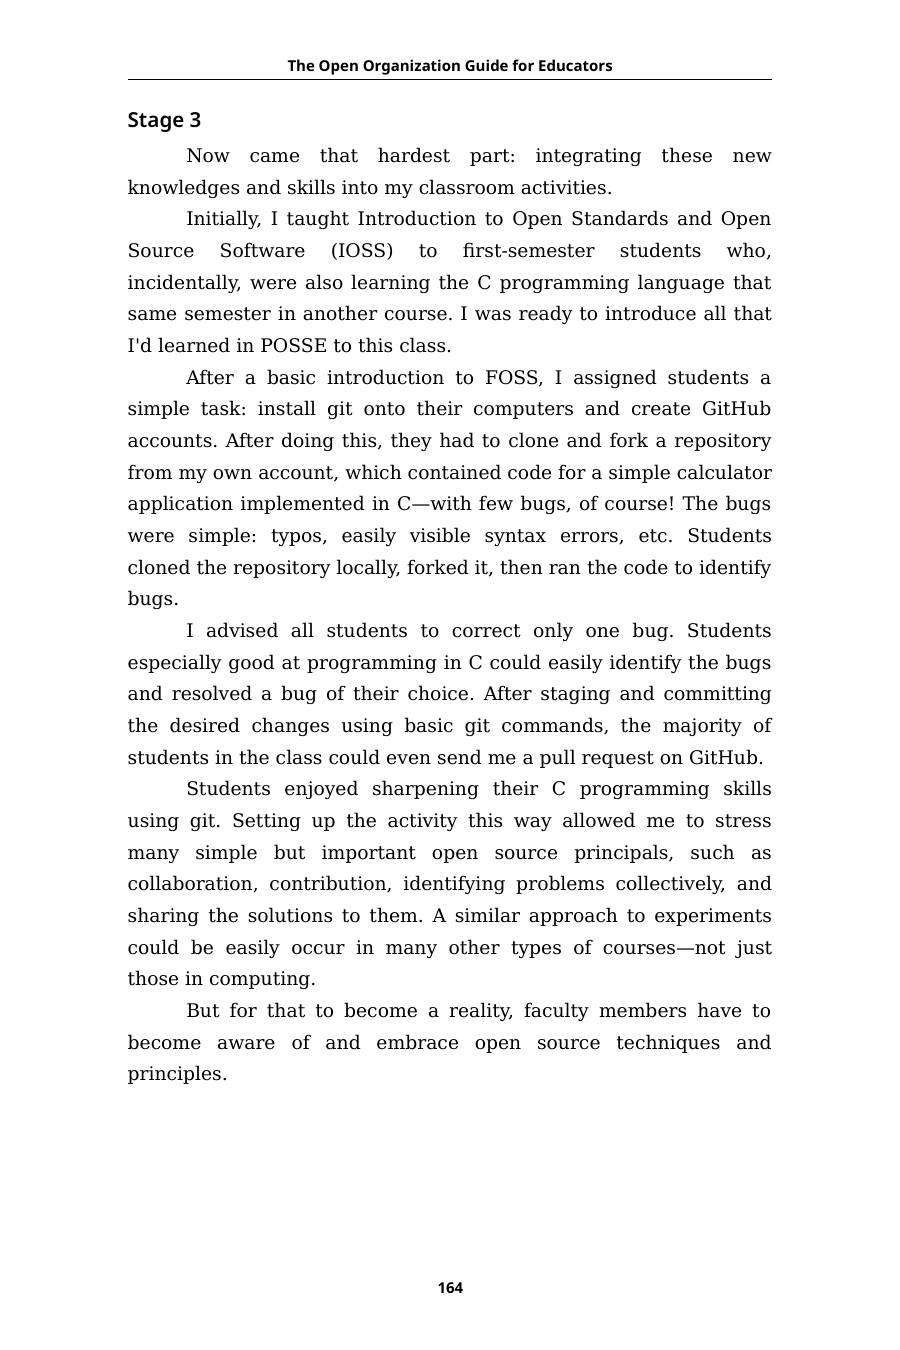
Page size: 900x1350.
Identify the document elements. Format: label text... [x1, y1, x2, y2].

text Now came that hardest part: integrating these new knowledges and skills into my classroom activities. [127, 145, 772, 199]
subtitle Stage 3 [127, 109, 772, 133]
text But for that to become a reality, faculty members have to become aware of and embrace open source techniques and principles. [127, 1000, 772, 1085]
text I advised all students to correct only one bug. Students especially good at programming in C could easily identify the bugs and resolved a bug of their choice. After staging and committing the desired changes using basic git commands, the majority of students in the class could even send me a pull request on GitHub. [127, 620, 772, 769]
text After a basic introduction to FOSS, I assigned students a simple task: install git onto their computers and create GitHub accounts. After doing this, they had to clone and fork a repository from my own account, which contained code for a simple calculator application implemented in C—with few bugs, of course! The bugs were simple: typos, easily visible syntax errors, etc. Students cloned the repository locally, forked it, then ran the code to identify bugs. [127, 367, 772, 610]
text Students enjoyed sharpening their C programming skills using git. Setting up the activity this way allowed me to stress many simple but important open source principals, such as collaboration, contribution, identifying problems collectively, and sharing the solutions to them. A similar approach to experiments could be easily occur in many other types of courses—not just those in computing. [127, 778, 772, 990]
text Initially, I taught Introduction to Open Standards and Open Source Software (IOSS) to first-semester students who, incidentally, were also learning the C programming language that same semester in another course. I was ready to introduce all that I'd learned in POSSE to this class. [127, 208, 772, 357]
